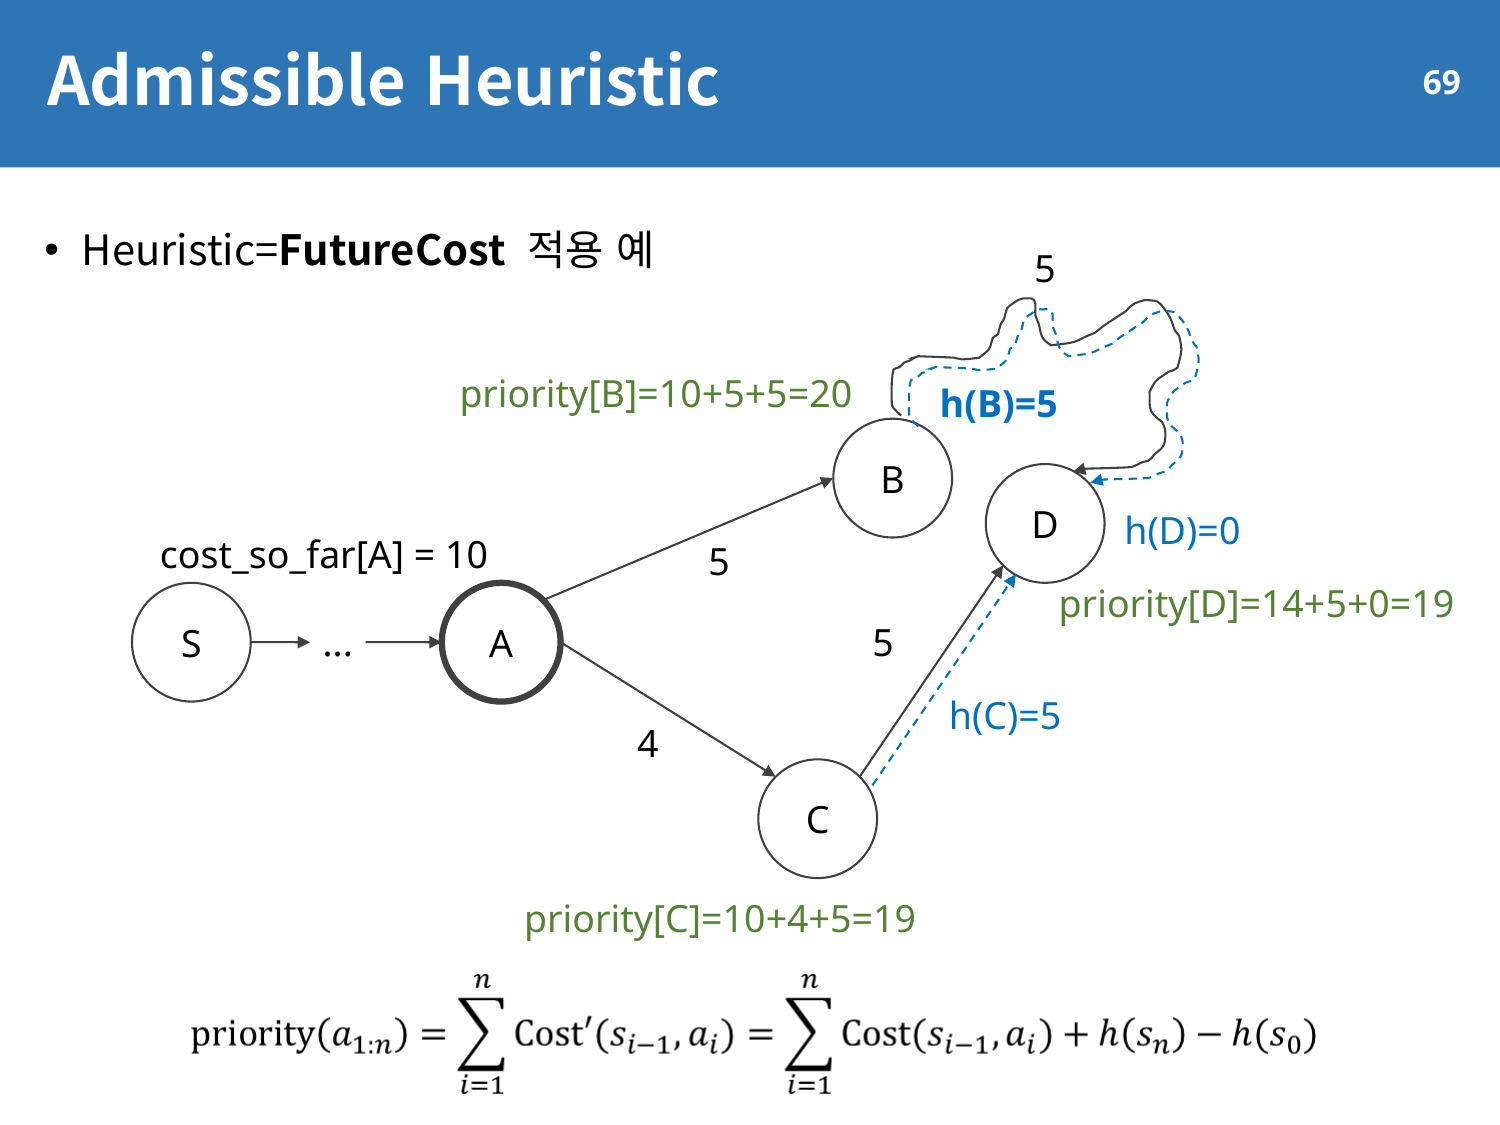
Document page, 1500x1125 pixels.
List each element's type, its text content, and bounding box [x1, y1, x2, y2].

text_box C [758, 759, 878, 879]
title Admissible Heuristic [32, 20, 1476, 148]
text_box priority[C]=10+4+5=19 [509, 887, 932, 948]
text_box priority[D]=14+5+0=19 [1044, 572, 1470, 633]
text_box h(C)=5 [934, 684, 1077, 745]
text_box B [833, 418, 953, 538]
text_box priority[B]=10+5+5=20 [444, 362, 868, 423]
text_box 5 [693, 530, 745, 591]
list Heuristic=FutureCost 적용 예 [29, 206, 1474, 1100]
text_box 5 [857, 611, 909, 672]
text_box D [985, 464, 1105, 583]
text_box cost_so_far[A] = 10 [145, 523, 504, 584]
text_box S [131, 582, 251, 702]
slide_number [1273, 53, 1476, 114]
text_box h(D)=0 [1109, 499, 1256, 560]
text_box h(B)=5 [924, 372, 1074, 433]
text_box A [441, 582, 561, 702]
text_box ... [307, 611, 368, 672]
text_box [178, 970, 1330, 1095]
text_box 4 [622, 712, 674, 773]
text_box 5 [1019, 237, 1071, 298]
